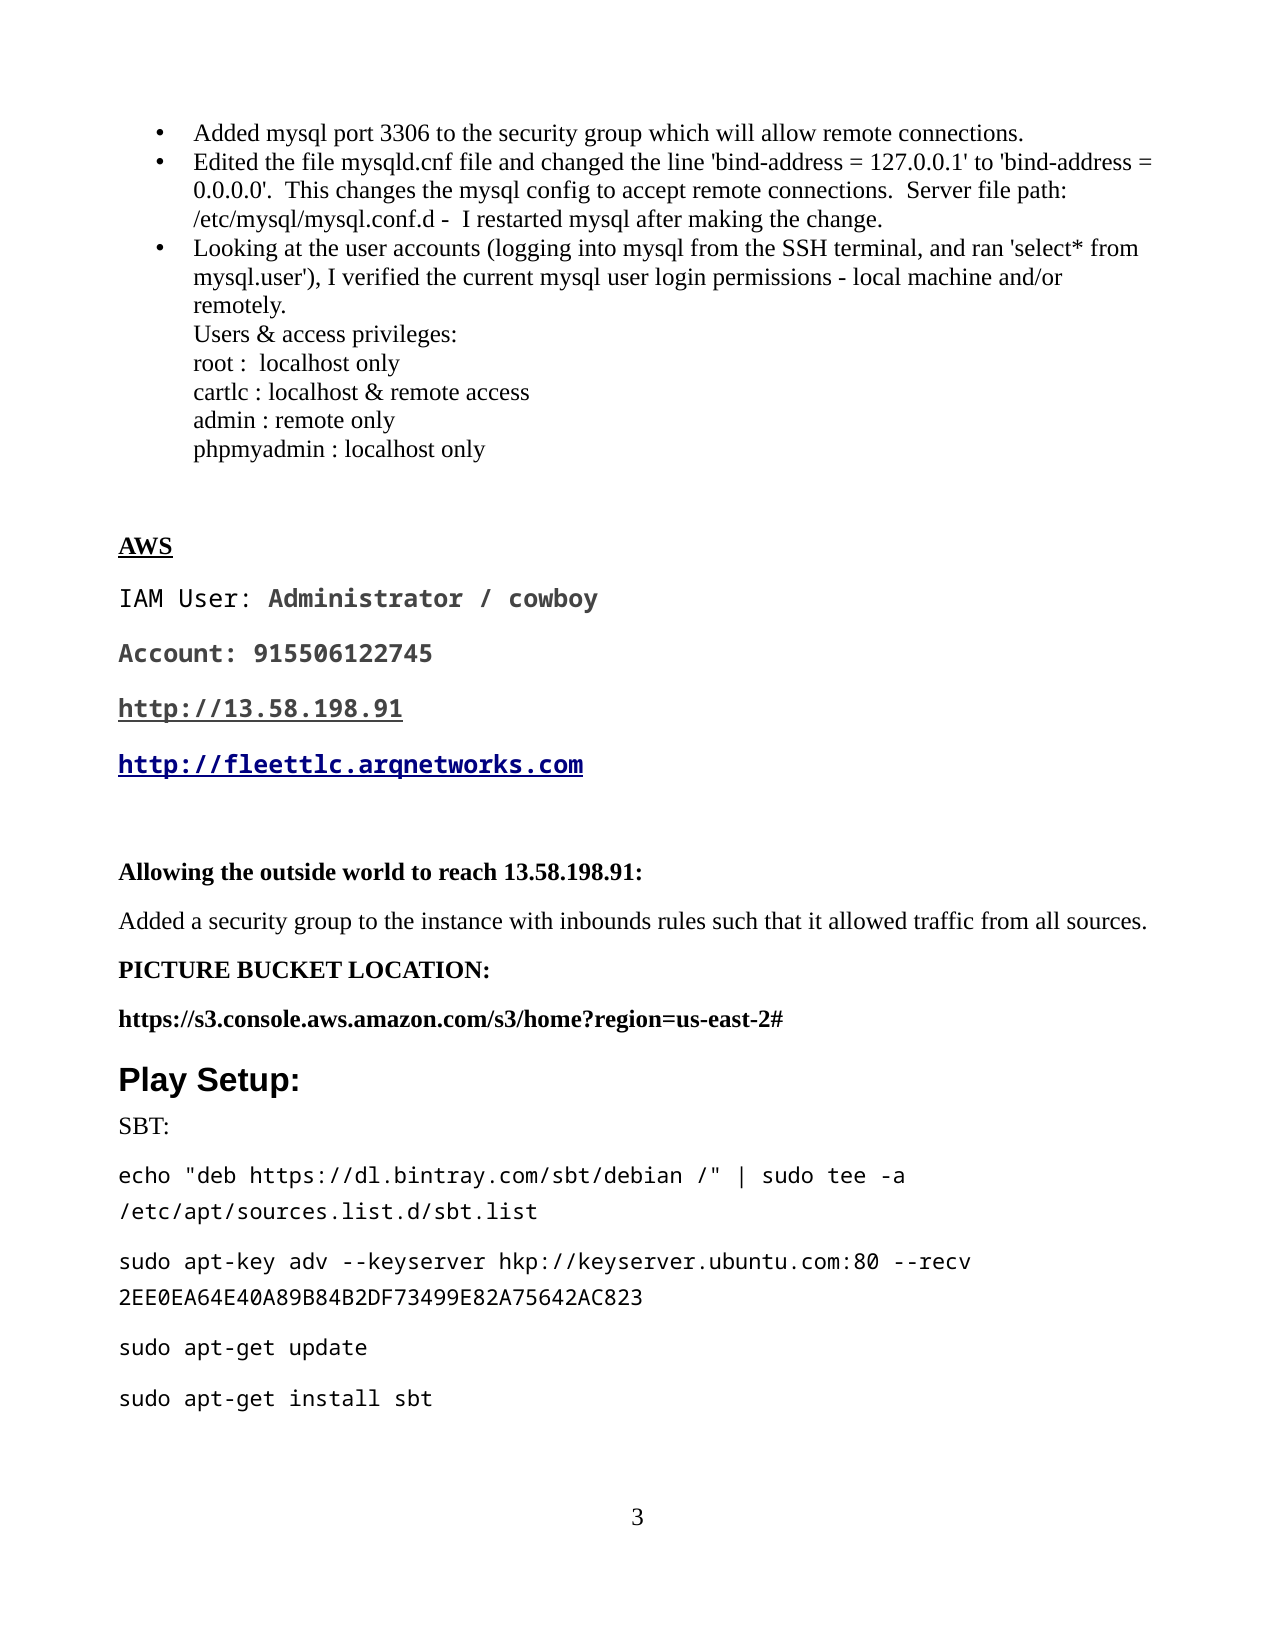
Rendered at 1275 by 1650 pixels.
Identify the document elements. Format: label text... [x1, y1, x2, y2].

text sudo apt-get update [118, 1332, 1157, 1362]
text sudo apt-key adv --keyserver hkp://keyserver.ubuntu.com:80 --recv 2EE0EA64E40A89B84B2DF73499E82A75642AC823 [118, 1246, 1157, 1312]
text http://13.58.198.91 [118, 691, 1157, 725]
text PICTURE BUCKET LOCATION: [118, 956, 1157, 984]
list Added mysql port 3306 to the security group which will allow remote connections. [156, 118, 1157, 147]
text sudo apt-get install sbt [118, 1382, 1157, 1412]
subtitle Play Setup: [118, 1060, 1157, 1098]
text IAM User: Administrator / cowboy [118, 580, 1157, 614]
text Account: 915506122745 [118, 636, 1157, 670]
text http://fleettlc.arqnetworks.com [118, 747, 1157, 781]
list Edited the file mysqld.cnf file and changed the line 'bind-address = 127.0.0.1' to 'bind-address = 0.0.0.0'. This changes the mysql config to accept remote connections. Server file path: /etc/mysql/mysql.conf.d - I restarted mysql after making the change. [156, 147, 1157, 233]
text echo "deb https://dl.bintray.com/sbt/debian /" | sudo tee -a /etc/apt/sources.list.d/sbt.list [118, 1160, 1157, 1226]
text Added a security group to the instance with inbounds rules such that it allowed traffic from all sources. [118, 906, 1157, 935]
text AWS [118, 531, 1157, 560]
text https://s3.console.aws.amazon.com/s3/home?region=us-east-2# [118, 1004, 1157, 1033]
text Allowing the outside world to reach 13.58.198.91: [118, 857, 1157, 886]
list Looking at the user accounts (logging into mysql from the SSH terminal, and ran 'select* from mysql.user'), I verified the current mysql user login permissions - local machine and/or remotely. Users & access privileges: root : localhost only cartlc : localhost & remote access admin : remote only phpmyadmin : localhost only [156, 233, 1157, 463]
text SBT: [118, 1111, 1157, 1140]
